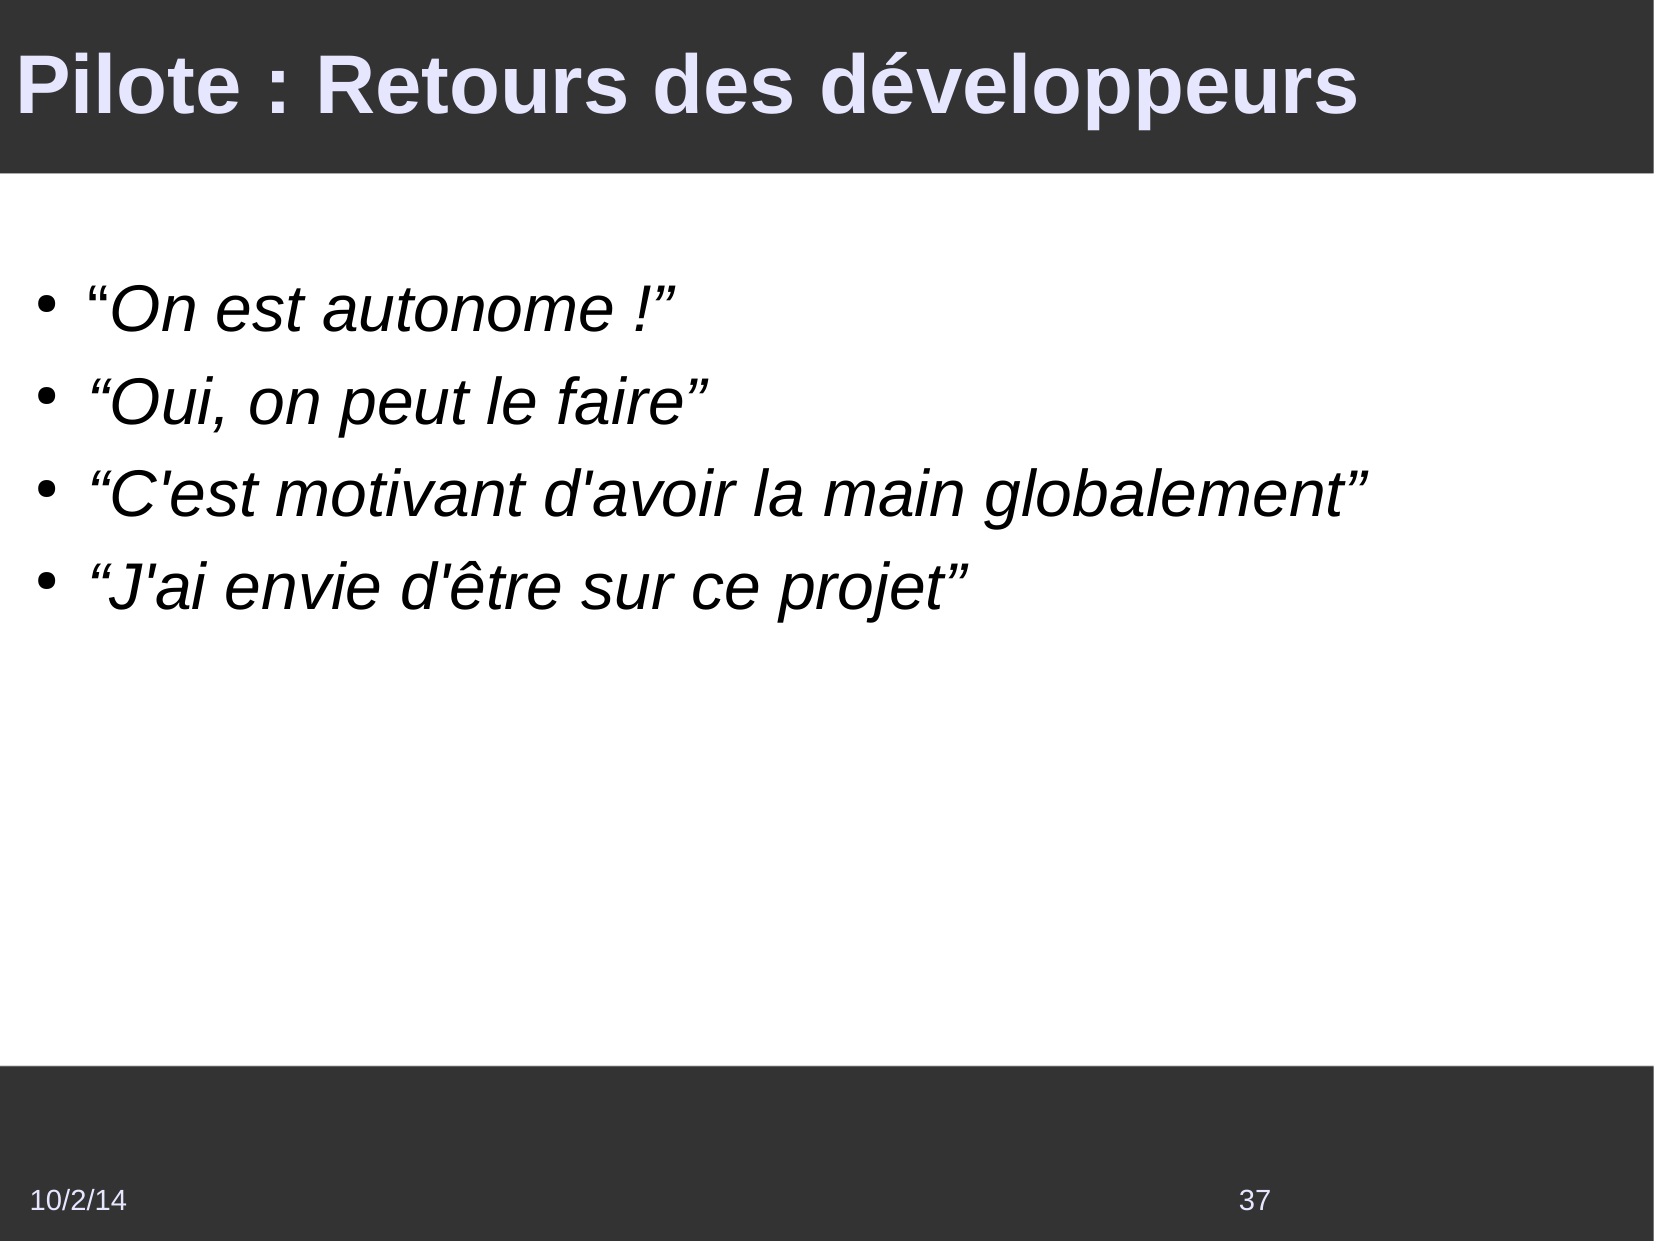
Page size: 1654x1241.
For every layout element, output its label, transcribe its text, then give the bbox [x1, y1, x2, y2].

picture [0, 0, 1654, 1241]
text_box [1238, 1181, 1625, 1241]
title Pilote : Retours des développeurs [15, 29, 1492, 130]
list “On est autonome !” “Oui, on peut le faire” “C'est motivant d'avoir la main globalement” “J'ai envie d'être sur ce projet” [0, 265, 1477, 627]
text_box 10/2/14 [29, 1181, 566, 1241]
